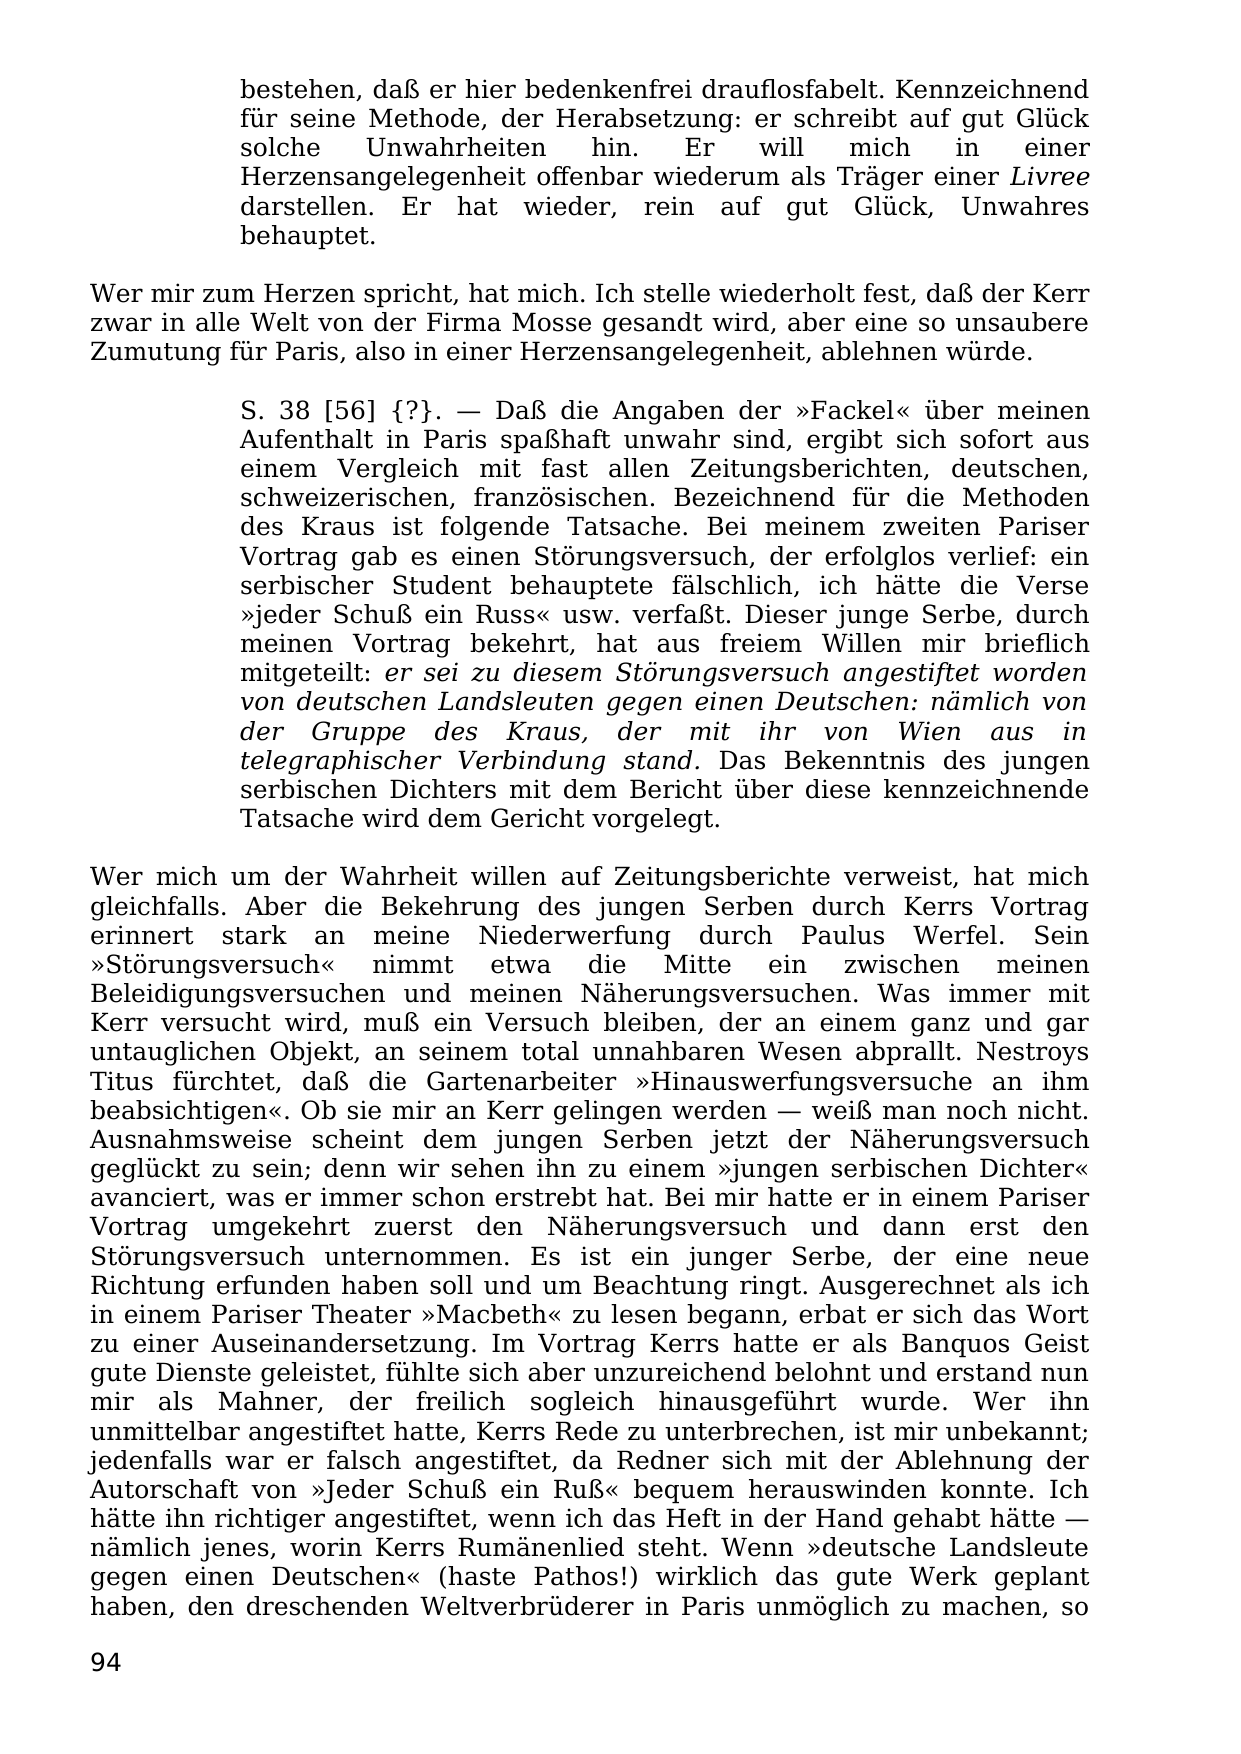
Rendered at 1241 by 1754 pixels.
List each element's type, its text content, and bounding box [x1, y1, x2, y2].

text bestehen, daß er hier bedenkenfrei drauflosfabelt. Kennzeichnend für seine Methode, der Herabsetzung: er schreibt auf gut Glück solche Unwahrheiten hin. Er will mich in einer Herzensangelegenheit offenbar wiederum als Träger einer Livree darstellen. Er hat wieder, rein auf gut Glück, Unwahres behauptet. [240, 75, 1091, 250]
text S. 38 [56] {?}. — Daß die Angaben der »Fackel« über meinen Aufenthalt in Paris spaßhaft unwahr sind, ergibt sich sofort aus einem Vergleich mit fast allen Zeitungsberichten, deutschen, schweizerischen, französischen. Bezeichnend für die Methoden des Kraus ist folgende Tatsache. Bei meinem zweiten Pariser Vortrag gab es einen Störungsversuch, der erfolglos verlief: ein serbischer Student behauptete fälschlich, ich hätte die Verse »jeder Schuß ein Russ« usw. verfaßt. Dieser junge Serbe, durch meinen Vortrag bekehrt, hat aus freiem Willen mir brieflich mitgeteilt: er sei zu diesem Störungsversuch angestiftet worden von deutschen Landsleuten gegen einen Deutschen: nämlich von der Gruppe des Kraus, der mit ihr von Wien aus in telegraphischer Verbindung stand. Das Bekenntnis des jungen serbischen Dichters mit dem Bericht über diese kennzeichnende Tatsache wird dem Gericht vorgelegt. [240, 396, 1091, 833]
text Wer mir zum Herzen spricht, hat mich. Ich stelle wiederholt fest, daß der Kerr zwar in alle Welt von der Firma Mosse gesandt wird, aber eine so unsaubere Zumutung für Paris, also in einer Herzensangelegenheit, ablehnen würde. [90, 279, 1091, 367]
text Wer mich um der Wahrheit willen auf Zeitungsberichte verweist, hat mich gleichfalls. Aber die Bekehrung des jungen Serben durch Kerrs Vortrag erinnert stark an meine Niederwerfung durch Paulus Werfel. Sein »Störungsversuch« nimmt etwa die Mitte ein zwischen meinen Beleidigungsversuchen und meinen Näherungsversuchen. Was immer mit Kerr versucht wird, muß ein Versuch bleiben, der an einem ganz und gar untauglichen Objekt, an seinem total unnahbaren Wesen abprallt. Nestroys Titus fürchtet, daß die Gartenarbeiter »Hinauswerfungsversuche an ihm beabsichtigen«. Ob sie mir an Kerr gelingen werden — weiß man noch nicht. Ausnahmsweise scheint dem jungen Serben jetzt der Näherungsversuch geglückt zu sein; denn wir sehen ihn zu einem »jungen serbischen Dichter« avanciert, was er immer schon erstrebt hat. Bei mir hatte er in einem Pariser Vortrag umgekehrt zuerst den Näherungsversuch und dann erst den Störungsversuch unternommen. Es ist ein junger Serbe, der eine neue Richtung erfunden haben soll und um Beachtung ringt. Ausgerechnet als ich in einem Pariser Theater »Macbeth« zu lesen begann, erbat er sich das Wort zu einer Auseinandersetzung. Im Vortrag Kerrs hatte er als Banquos Geist gute Dienste geleistet, fühlte sich aber unzureichend belohnt und erstand nun mir als Mahner, der freilich sogleich hinausgeführt wurde. Wer ihn unmittelbar angestiftet hatte, Kerrs Rede zu unterbrechen, ist mir unbekannt; jedenfalls war er falsch angestiftet, da Redner sich mit der Ablehnung der Autorschaft von »Jeder Schuß ein Ruß« bequem herauswinden konnte. Ich hätte ihn richtiger angestiftet, wenn ich das Heft in der Hand gehabt hätte — nämlich jenes, worin Kerrs Rumänenlied steht. Wenn »deutsche Landsleute gegen einen Deutschen« (haste Pathos!) wirklich das gute Werk geplant haben, den dreschenden Weltverbrüderer in Paris unmöglich zu machen, so [90, 862, 1091, 1621]
